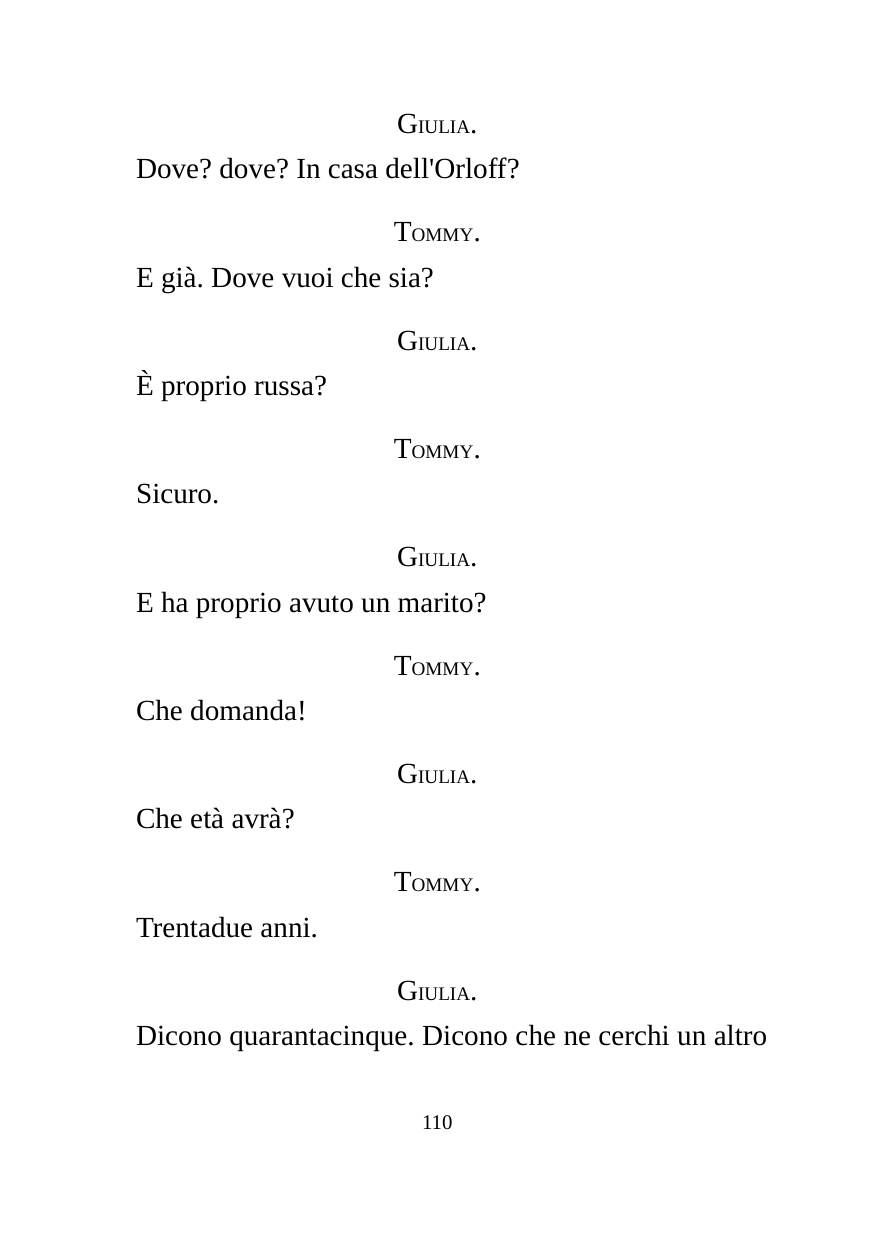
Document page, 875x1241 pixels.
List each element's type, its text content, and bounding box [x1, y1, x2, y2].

text E ha proprio avuto un marito? [106, 585, 768, 618]
text Sicuro. [106, 477, 768, 510]
text Tommy. [106, 648, 768, 681]
text Giulia. [106, 106, 768, 140]
text Che domanda! [106, 693, 768, 727]
text Tommy. [106, 431, 768, 465]
text Tommy. [106, 864, 768, 898]
text Dove? dove? In casa dell'Orloff? [106, 152, 768, 185]
text E già. Dove vuoi che sia? [106, 260, 768, 293]
text Giulia. [106, 539, 768, 573]
text Giulia. [106, 323, 768, 356]
text Tommy. [106, 214, 768, 248]
text Giulia. [106, 756, 768, 790]
text Trentadue anni. [106, 910, 768, 943]
text Dicono quarantacinque. Dicono che ne cerchi un altro [106, 1018, 768, 1052]
text Che età avrà? [106, 802, 768, 835]
text Giulia. [106, 973, 768, 1006]
text È proprio russa? [106, 368, 768, 402]
